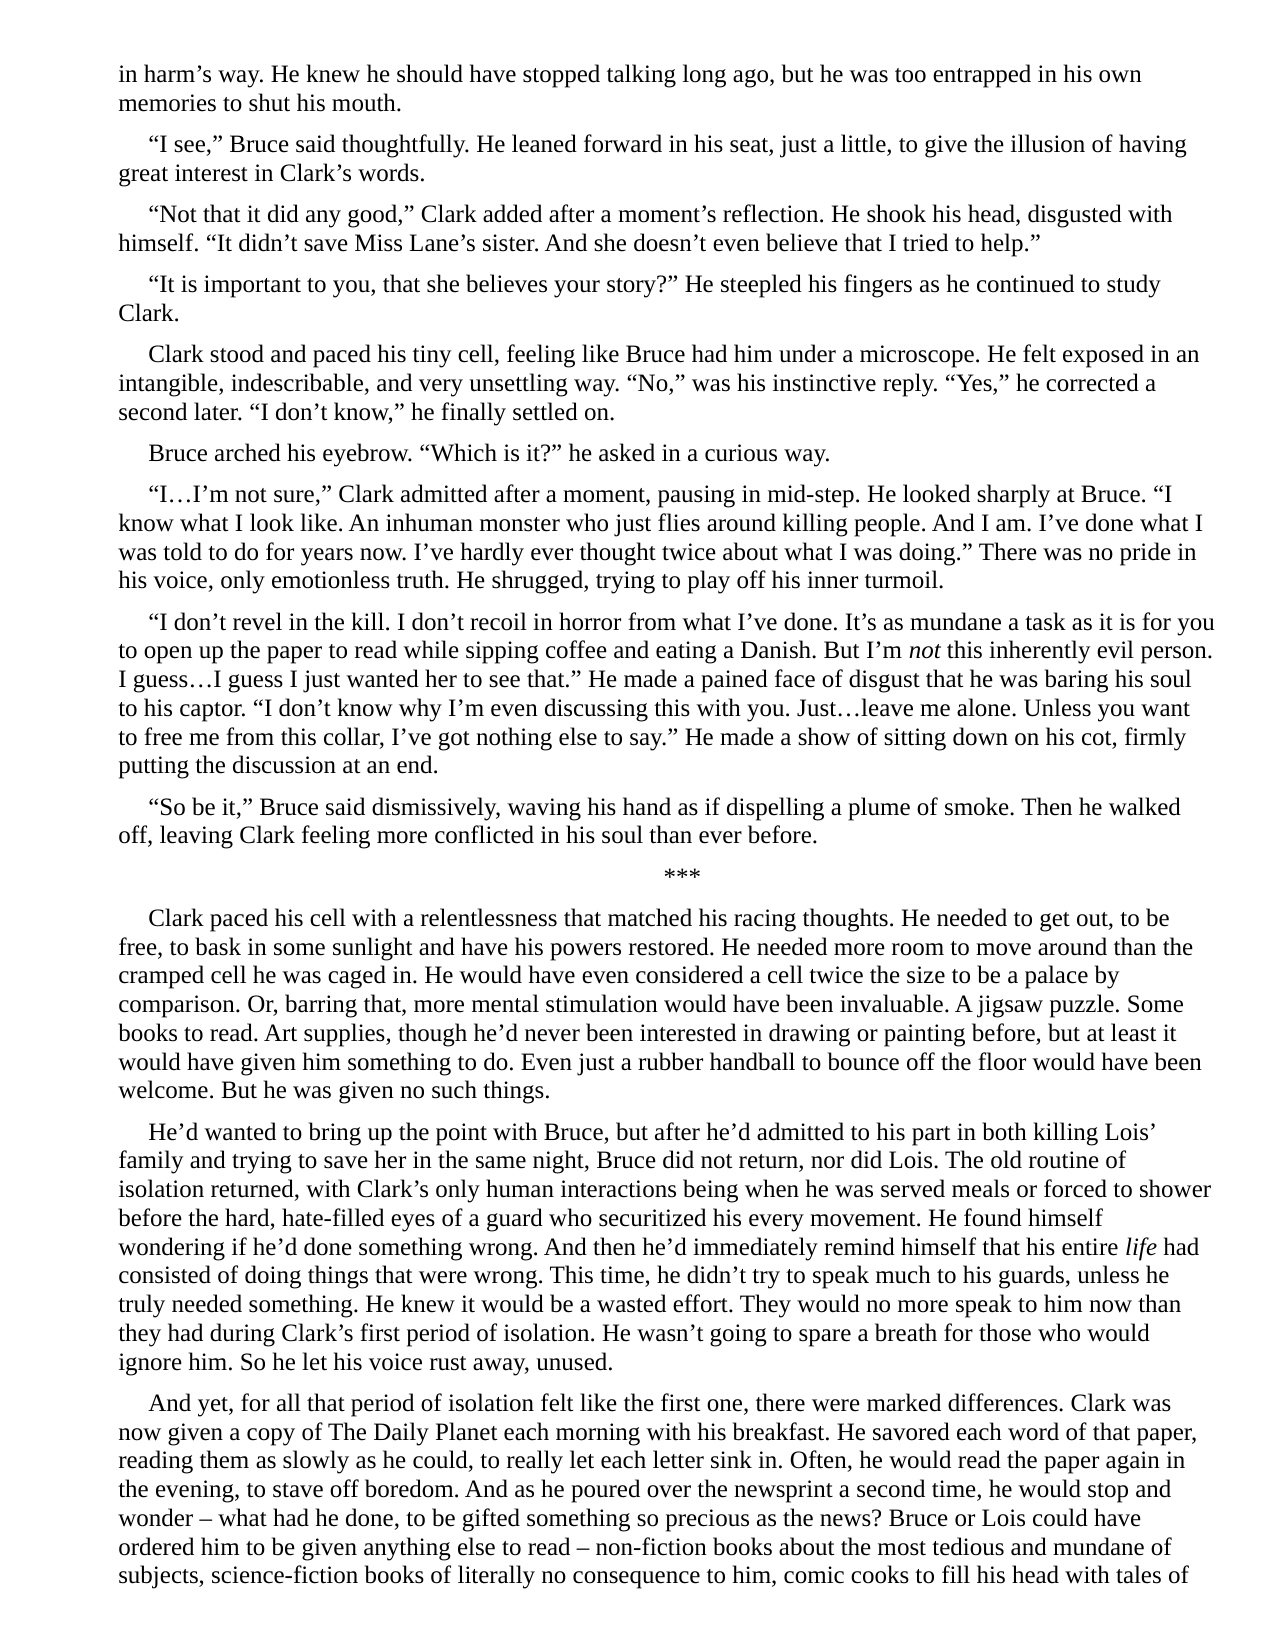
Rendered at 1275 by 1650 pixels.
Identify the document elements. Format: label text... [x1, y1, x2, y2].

text And yet, for all that period of isolation felt like the first one, there were marked differences. Clark was now given a copy of The Daily Planet each morning with his breakfast. He savored each word of that paper, reading them as slowly as he could, to really let each letter sink in. Often, he would read the paper again in the evening, to stave off boredom. And as he poured over the newsprint a second time, he would stop and wonder – what had he done, to be gifted something so precious as the news? Bruce or Lois could have ordered him to be given anything else to read – non-fiction books about the most tedious and mundane of subjects, science-fiction books of literally no consequence to him, comic cooks to fill his head with tales of [118, 1388, 1216, 1589]
text “It is important to you, that she believes your story?” He steepled his fingers as he continued to study Clark. [118, 269, 1216, 327]
text He’d wanted to bring up the point with Bruce, but after he’d admitted to his part in both killing Lois’ family and trying to save her in the same night, Bruce did not return, nor did Lois. The old routine of isolation returned, with Clark’s only human interactions being when he was served meals or forced to shower before the hard, hate-filled eyes of a guard who securitized his every movement. He found himself wondering if he’d done something wrong. And then he’d immediately remind himself that his entire life had consisted of doing things that were wrong. This time, he didn’t try to speak much to his guards, unless he truly needed something. He knew it would be a wasted effort. They would no more speak to him now than they had during Clark’s first period of isolation. He wasn’t going to spare a breath for those who would ignore him. So he let his voice rust away, unused. [118, 1117, 1216, 1375]
text in harm’s way. He knew he should have stopped talking long ago, but he was too entrapped in his own memories to shut his mouth. [118, 59, 1216, 117]
text “I see,” Bruce said thoughtfully. He leaned forward in his seat, just a little, to give the illusion of having great interest in Clark’s words. [118, 129, 1216, 187]
text “I don’t revel in the kill. I don’t recoil in horror from what I’ve done. It’s as mundane a task as it is for you to open up the paper to read while sipping coffee and eating a Danish. But I’m not this inherently evil person. I guess…I guess I just wanted her to see that.” He made a pained face of disgust that he was baring his soul to his captor. “I don’t know why I’m even discussing this with you. Just…leave me alone. Unless you want to free me from this collar, I’ve got nothing else to say.” He made a show of sitting down on his cot, firmly putting the discussion at an end. [118, 607, 1216, 779]
text “I…I’m not sure,” Clark admitted after a moment, pausing in mid-step. He looked sharply at Bruce. “I know what I look like. An inhuman monster who just flies around killing people. And I am. I’ve done what I was told to do for years now. I’ve hardly ever thought twice about what I was doing.” There was no pride in his voice, only emotionless truth. He shrugged, trying to play off his inner turmoil. [118, 479, 1216, 594]
text “Not that it did any good,” Clark added after a moment’s reflection. He shook his head, disgusted with himself. “It didn’t save Miss Lane’s sister. And she doesn’t even believe that I tried to help.” [118, 199, 1216, 257]
text Clark paced his cell with a relentlessness that matched his racing thoughts. He needed to get out, to be free, to bask in some sunlight and have his powers restored. He needed more room to move around than the cramped cell he was caged in. He would have even considered a cell twice the size to be a palace by comparison. Or, barring that, more mental stimulation would have been invaluable. A jigsaw puzzle. Some books to read. Art supplies, though he’d never been interested in drawing or painting before, but at least it would have given him something to do. Even just a rubber handball to bounce off the floor would have been welcome. But he was given no such things. [118, 903, 1216, 1104]
text Clark stood and paced his tiny cell, feeling like Bruce had him under a microscope. He felt exposed in an intangible, indescribable, and very unsettling way. “No,” was his instinctive reply. “Yes,” he corrected a second later. “I don’t know,” he finally settled on. [118, 339, 1216, 425]
text “So be it,” Bruce said dismissively, waving his hand as if dispelling a plume of smoke. Then he walked off, leaving Clark feeling more conflicted in his soul than ever before. [118, 792, 1216, 849]
text Bruce arched his eyebrow. “Which is it?” he asked in a curious way. [118, 438, 1216, 467]
text *** [118, 862, 1216, 890]
